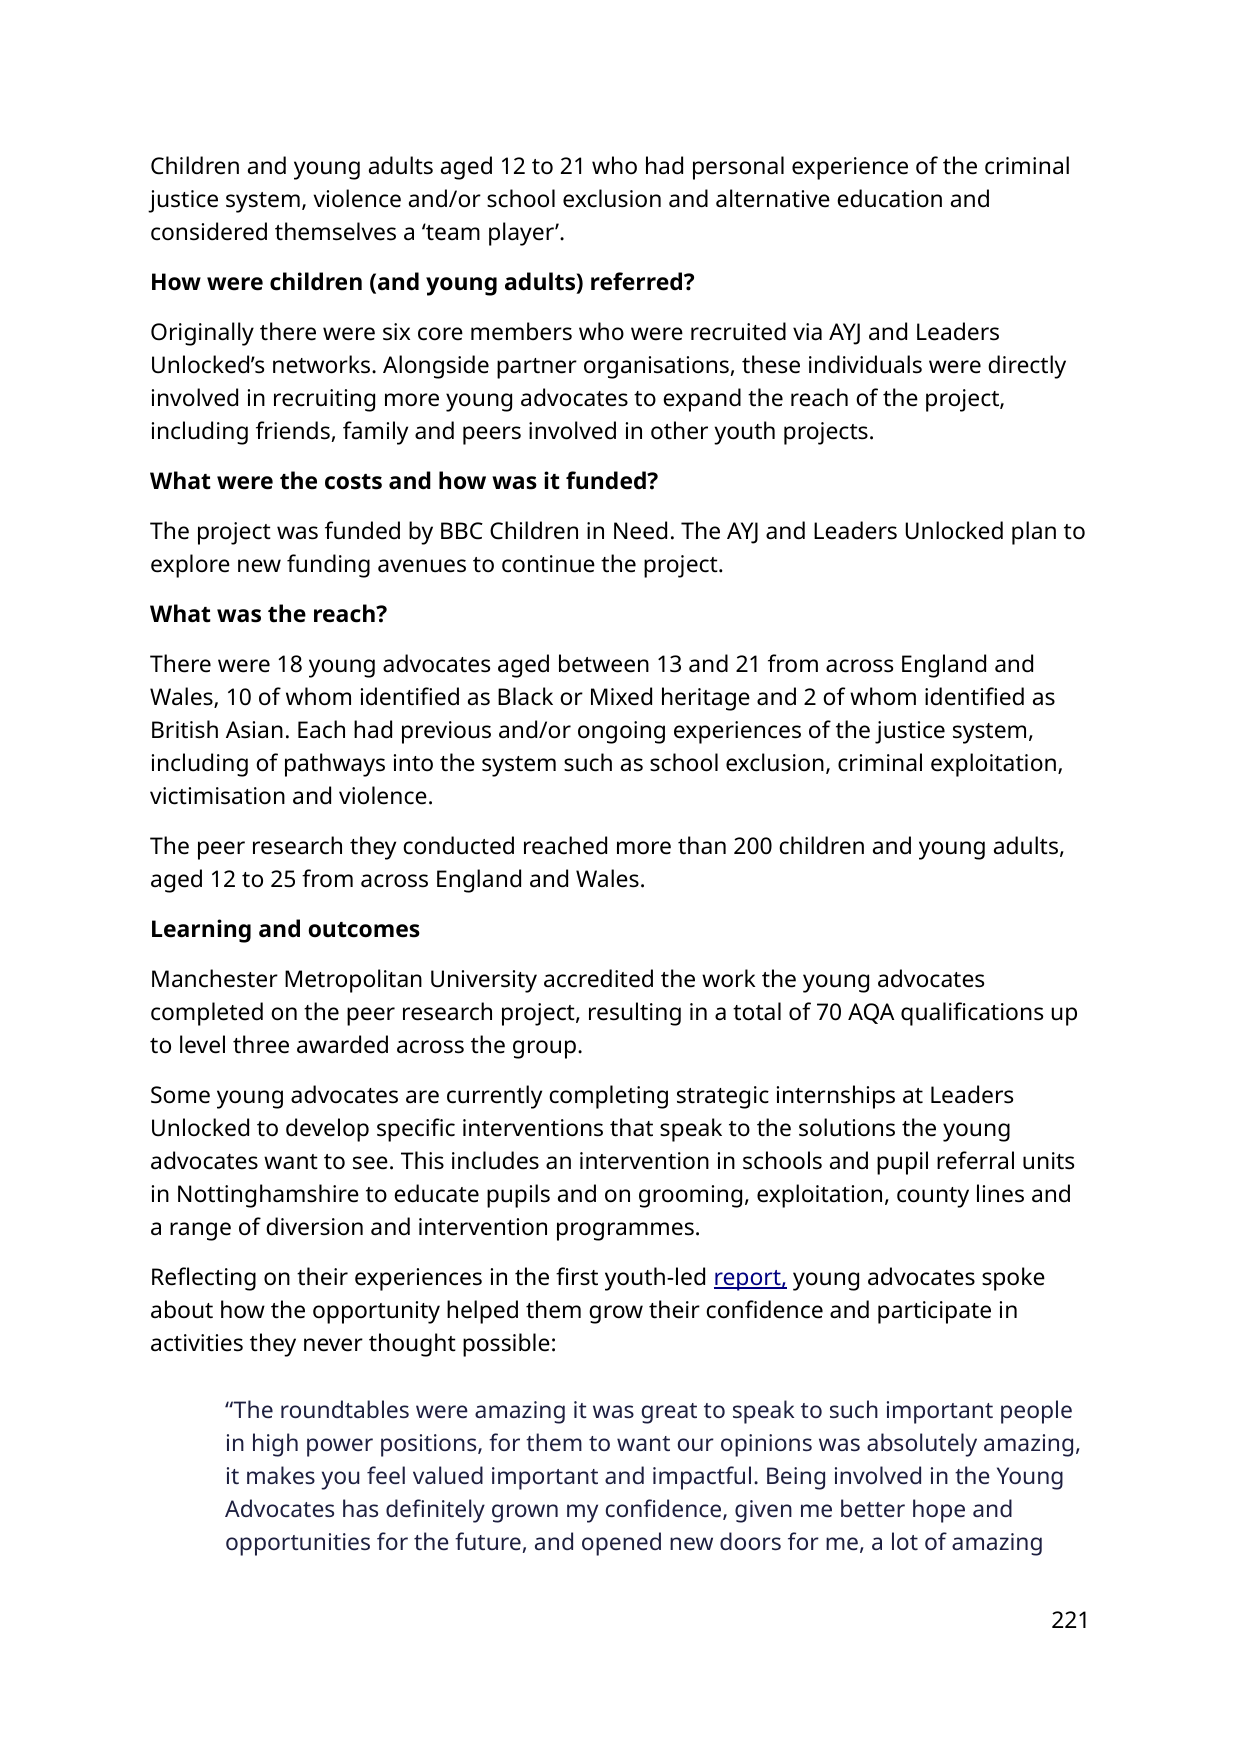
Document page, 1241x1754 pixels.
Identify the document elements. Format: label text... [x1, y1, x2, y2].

text Learning and outcomes [150, 913, 1090, 944]
text Originally there were six core members who were recruited via AYJ and Leaders Unlocked’s networks. Alongside partner organisations, these individuals were directly involved in recruiting more young advocates to expand the reach of the project, including friends, family and peers involved in other youth projects. [150, 316, 1090, 446]
text Children and young adults aged 12 to 21 who had personal experience of the criminal justice system, violence and/or school exclusion and alternative education and considered themselves a ‘team player’. [150, 150, 1090, 247]
text There were 18 young advocates aged between 13 and 21 from across England and Wales, 10 of whom identified as Black or Mixed heritage and 2 of whom identified as British Asian. Each had previous and/or ongoing experiences of the justice system, including of pathways into the system such as school exclusion, criminal exploitation, victimisation and violence. [150, 647, 1090, 811]
text How were children (and young adults) referred? [150, 266, 1090, 297]
text Reflecting on their experiences in the first youth-led report, young advocates spoke about how the opportunity helped them grow their confidence and participate in activities they never thought possible: [150, 1261, 1090, 1358]
text Some young advocates are currently completing strategic internships at Leaders Unlocked to develop specific interventions that speak to the solutions the young advocates want to see. This includes an intervention in schools and pupil referral units in Nottinghamshire to educate pupils and on grooming, exploitation, county lines and a range of diversion and intervention programmes. [150, 1078, 1090, 1242]
text “The roundtables were amazing it was great to speak to such important people in high power positions, for them to want our opinions was absolutely amazing, it makes you feel valued important and impactful. Being involved in the Young Advocates has definitely grown my confidence, given me better hope and opportunities for the future, and opened new doors for me, a lot of amazing [225, 1393, 1090, 1557]
text What was the reach? [150, 598, 1090, 629]
text The project was funded by BBC Children in Need. The AYJ and Leaders Unlocked plan to explore new funding avenues to continue the project. [150, 515, 1090, 579]
text The peer research they conducted reached more than 200 children and young adults, aged 12 to 25 from across England and Wales. [150, 830, 1090, 894]
text Manchester Metropolitan University accredited the work the young advocates completed on the peer research project, resulting in a total of 70 AQA qualifications up to level three awarded across the group. [150, 962, 1090, 1060]
text What were the costs and how was it funded? [150, 465, 1090, 496]
